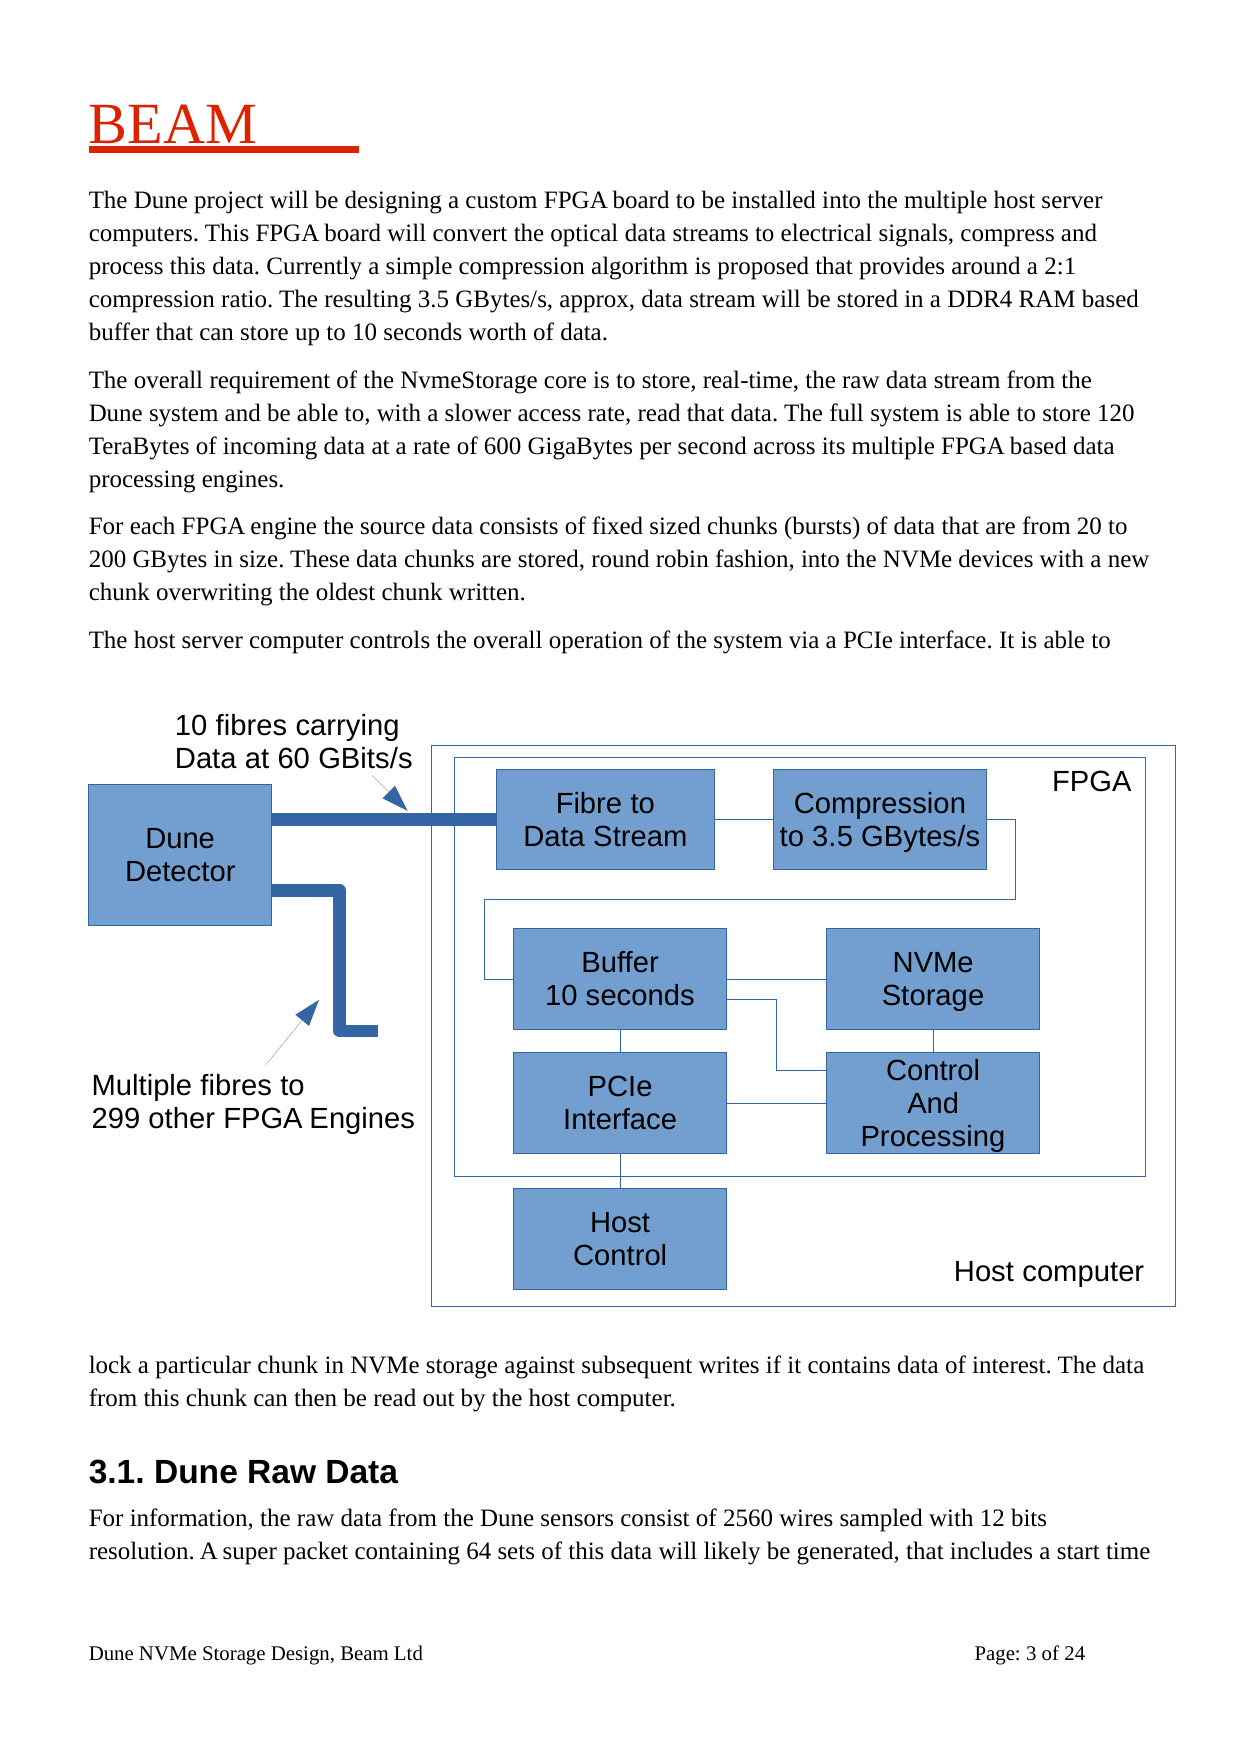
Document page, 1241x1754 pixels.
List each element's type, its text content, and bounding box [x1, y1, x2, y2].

text The host server computer controls the overall operation of the system via a PCIe interface. It is able to [88, 625, 1152, 675]
text For each FPGA engine the source data consists of fixed sized chunks (bursts) of data that are from 20 to 200 GBytes in size. These data chunks are stored, round robin fashion, into the NVMe devices with a new chunk overwriting the oldest chunk written. [88, 511, 1152, 606]
subtitle Dune Raw Data [88, 1452, 1152, 1490]
text lock a particular chunk in NVMe storage against subsequent writes if it contains data of interest. The data from this chunk can then be read out by the host computer. [88, 1350, 1152, 1412]
text The Dune project will be designing a custom FPGA board to be installed into the multiple host server computers. This FPGA board will convert the optical data streams to electrical signals, compress and process this data. Currently a simple compression algorithm is proposed that provides around a 2:1 compression ratio. The resulting 3.5 GBytes/s, approx, data stream will be stored in a DDR4 RAM based buffer that can store up to 10 seconds worth of data. [88, 185, 1152, 346]
text The overall requirement of the NvmeStorage core is to store, real-time, the raw data stream from the Dune system and be able to, with a slower access rate, read that data. The full system is able to store 120 TeraBytes of incoming data at a rate of 600 GigaBytes per second across its multiple FPGA based data processing engines. [88, 365, 1152, 493]
text For information, the raw data from the Dune sensors consist of 2560 wires sampled with 12 bits resolution. A super packet containing 64 sets of this data will likely be generated, that includes a start time [88, 1503, 1152, 1564]
